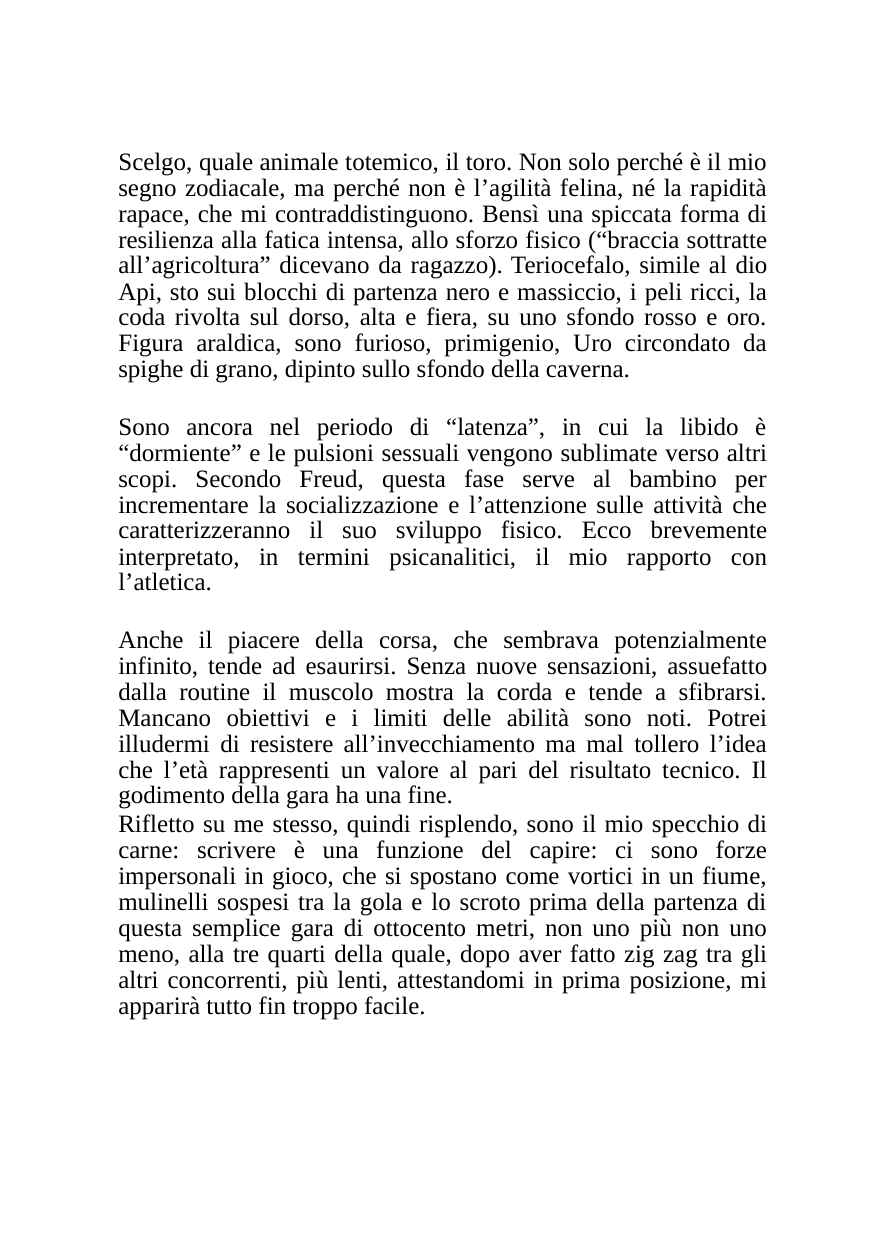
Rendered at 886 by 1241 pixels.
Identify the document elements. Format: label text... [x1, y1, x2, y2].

text Anche il piacere della corsa, che sembrava potenzialmente infinito, tende ad esaurirsi. Senza nuove sensazioni, assuefatto dalla routine il muscolo mostra la corda e tende a sfibrarsi. Mancano obiettivi e i limiti delle abilità sono noti. Potrei illudermi di resistere all’invecchiamento ma mal tollero l’idea che l’età rappresenti un valore al pari del risultato tecnico. Il godimento della gara ha una fine. [118, 625, 768, 809]
text Rifletto su me stesso, quindi risplendo, sono il mio specchio di carne: scrivere è una funzione del capire: ci sono forze impersonali in gioco, che si spostano come vortici in un fiume, mulinelli sospesi tra la gola e lo scroto prima della partenza di questa semplice gara di ottocento metri, non uno più non uno meno, alla tre quarti della quale, dopo aver fatto zig zag tra gli altri concorrenti, più lenti, attestandomi in prima posizione, mi apparirà tutto fin troppo facile. [118, 809, 768, 1020]
text Sono ancora nel periodo di “latenza”, in cui la libido è “dormiente” e le pulsioni sessuali vengono sublimate verso altri scopi. Secondo Freud, questa fase serve al bambino per incrementare la socializzazione e l’attenzione sulle attività che caratterizzeranno il suo sviluppo fisico. Ecco brevemente interpretato, in termini psicanalitici, il mio rapporto con l’atletica. [118, 412, 768, 596]
text Scelgo, quale animale totemico, il toro. Non solo perché è il mio segno zodiacale, ma perché non è l’agilità felina, né la rapidità rapace, che mi contraddistinguono. Bensì una spiccata forma di resilienza alla fatica intensa, allo sforzo fisico (“braccia sottratte all’agricoltura” dicevano da ragazzo). Teriocefalo, simile al dio Api, sto sui blocchi di partenza nero e massiccio, i peli ricci, la coda rivolta sul dorso, alta e fiera, su uno sfondo rosso e oro. Figura araldica, sono furioso, primigenio, Uro circondato da spighe di grano, dipinto sullo sfondo della caverna. [118, 147, 768, 383]
